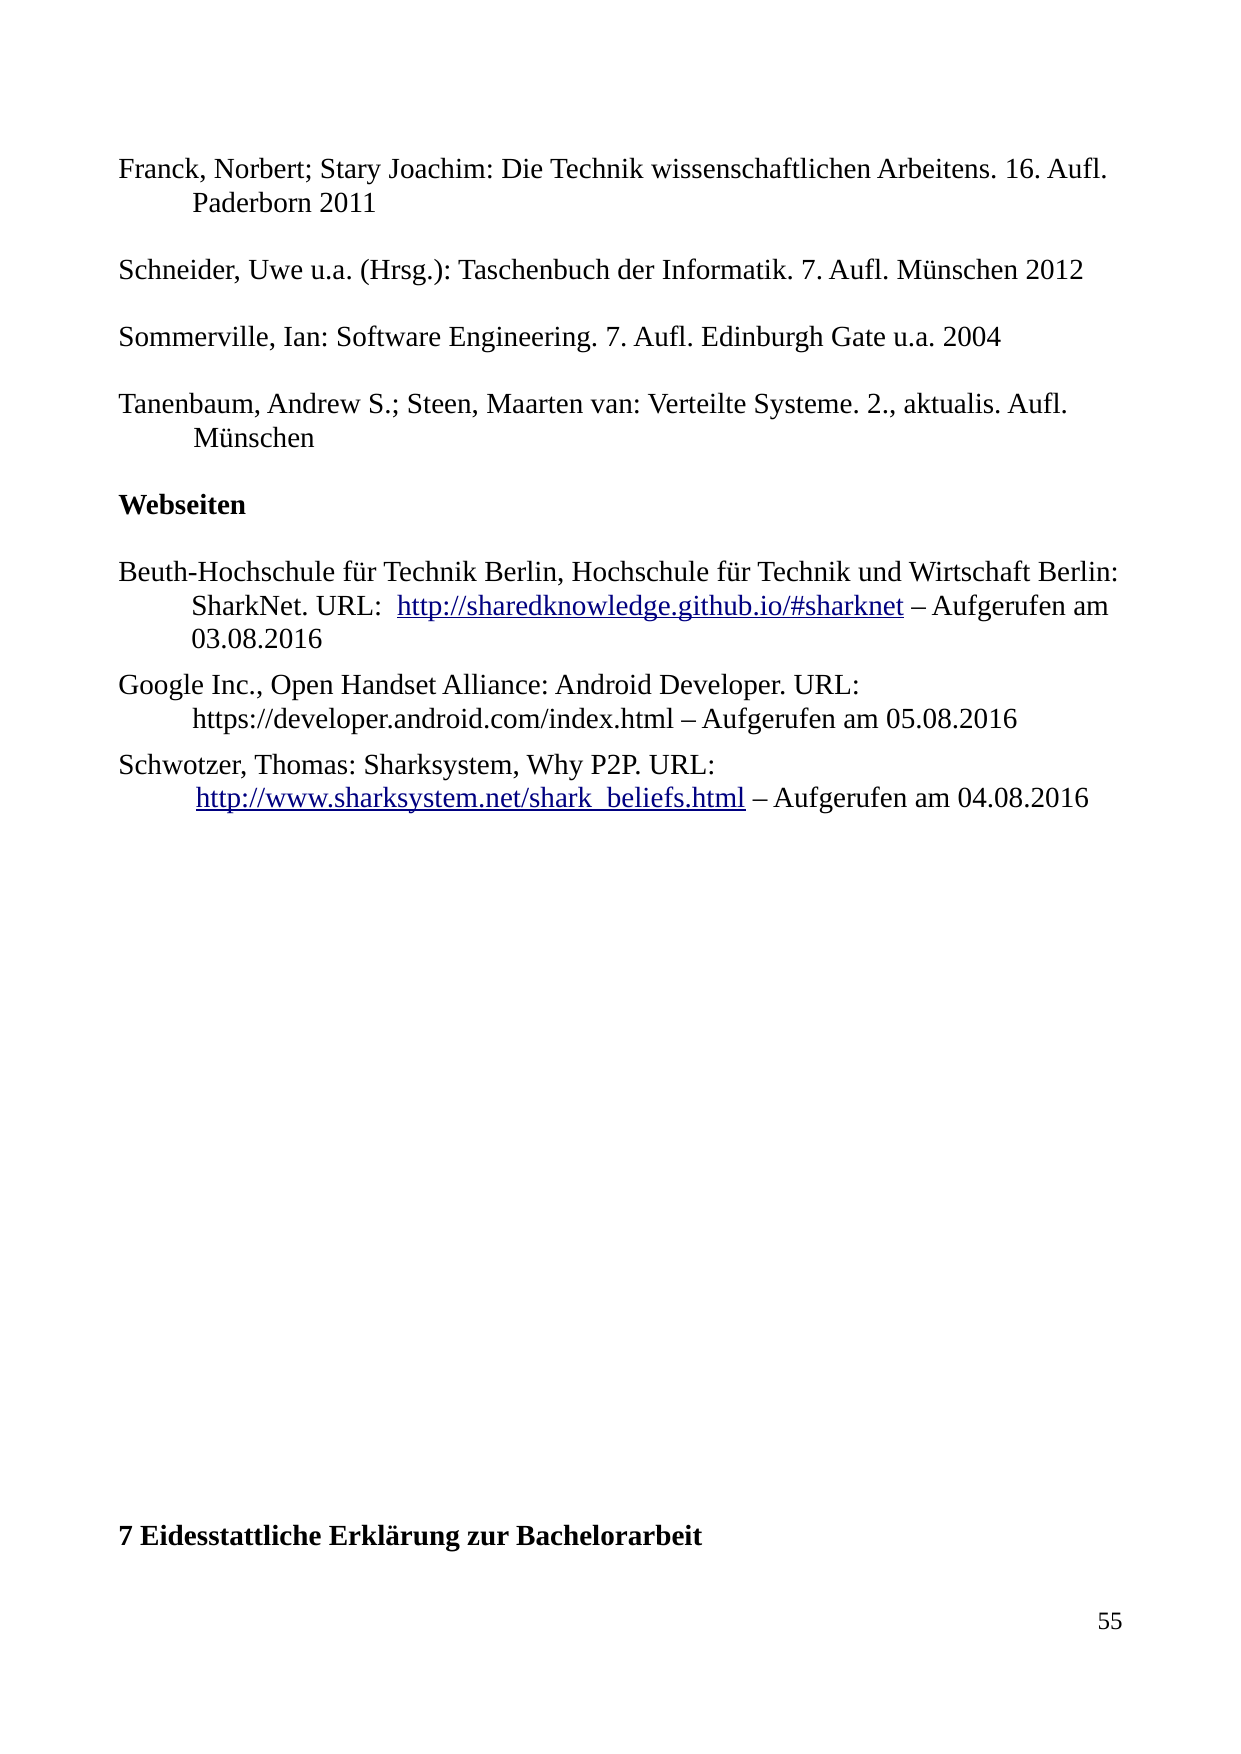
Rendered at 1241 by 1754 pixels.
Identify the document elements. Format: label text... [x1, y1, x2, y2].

text Schwotzer, Thomas: Sharksystem, Why P2P. URL: http://www.sharksystem.net/shark_beliefs.html – Aufgerufen am 04.08.2016 [118, 747, 1122, 814]
text Franck, Norbert; Stary Joachim: Die Technik wissenschaftlichen Arbeitens. 16. Aufl. [118, 152, 1122, 185]
text Münschen [117, 420, 1122, 453]
text Google Inc., Open Handset Alliance: Android Developer. URL: https://developer.android.com/index.html – Aufgerufen am 05.08.2016 [118, 667, 1122, 734]
text Schneider, Uwe u.a. (Hrsg.): Taschenbuch der Informatik. 7. Aufl. Münschen 2012 [118, 252, 1122, 286]
text Paderborn 2011 [118, 185, 1122, 219]
text Sommerville, Ian: Software Engineering. 7. Aufl. Edinburgh Gate u.a. 2004 [118, 319, 1122, 353]
text Webseiten [118, 487, 1122, 521]
text Beuth-Hochschule für Technik Berlin, Hochschule für Technik und Wirtschaft Berlin: SharkNet. URL: http://sharedknowledge.github.io/#sharknet – Aufgerufen am 03.08.2016 [118, 554, 1122, 655]
text 7 Eidesstattliche Erklärung zur Bachelorarbeit [118, 1518, 1122, 1552]
text Tanenbaum, Andrew S.; Steen, Maarten van: Verteilte Systeme. 2., aktualis. Aufl. [118, 386, 1122, 420]
